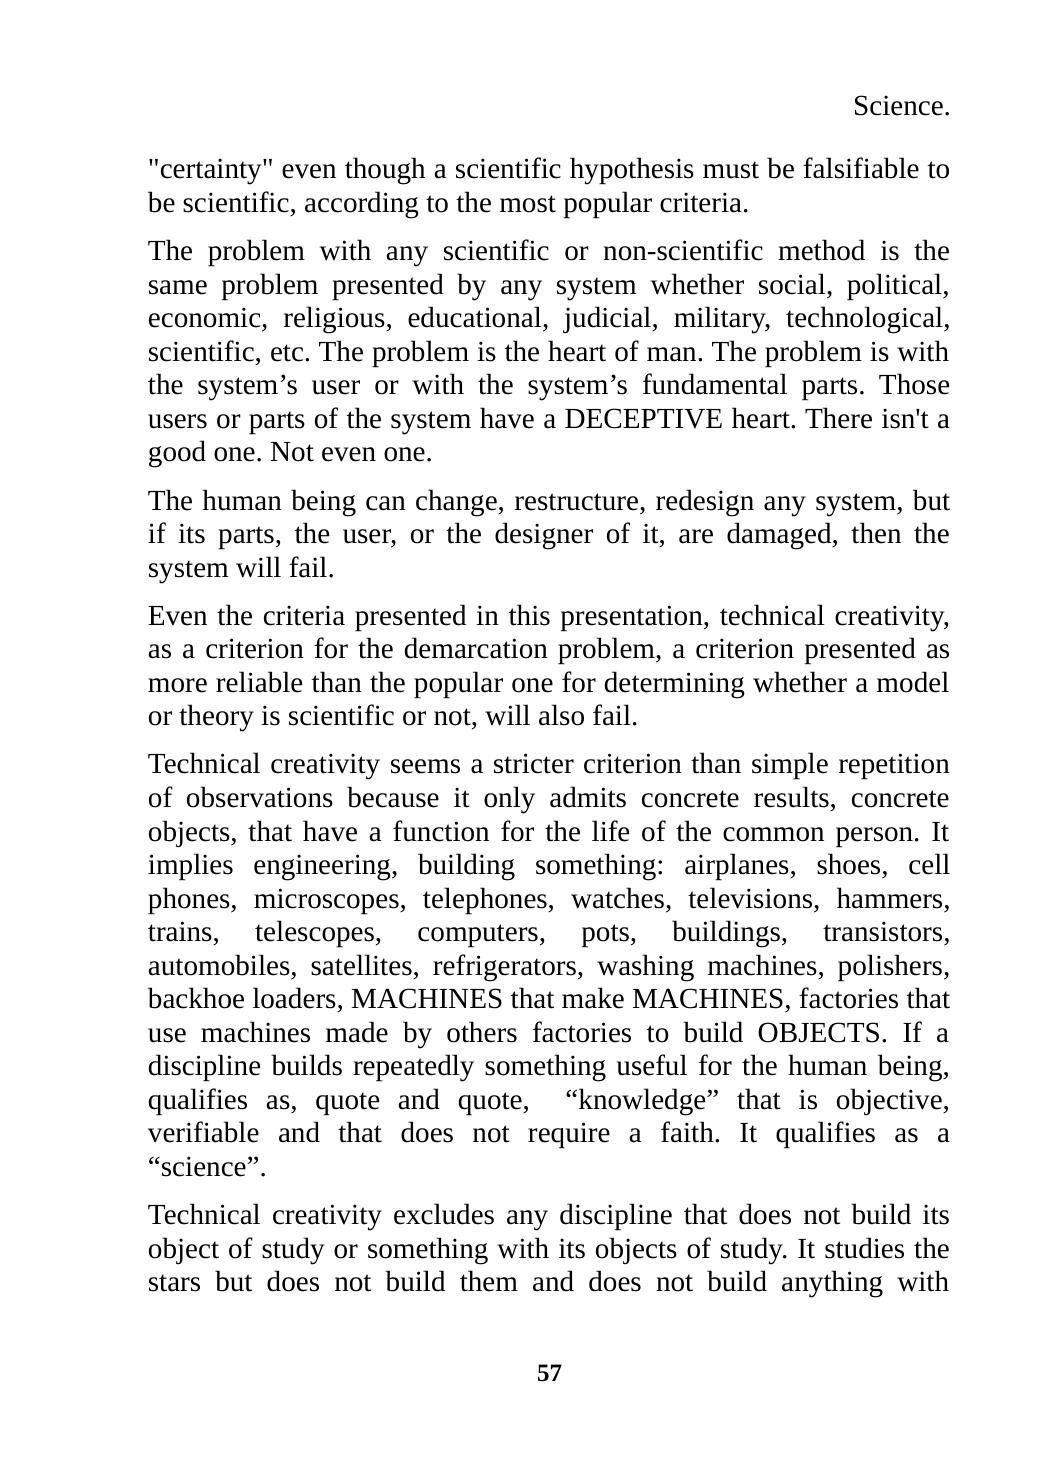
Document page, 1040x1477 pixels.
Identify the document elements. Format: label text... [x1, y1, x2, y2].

text "certainty" even though a scientific hypothesis must be falsifiable to be scientific, according to the most popular criteria. [148, 152, 951, 219]
text The human being can change, restructure, redesign any system, but if its parts, the user, or the designer of it, are damaged, then the system will fail. [148, 483, 951, 583]
text Technical creativity excludes any discipline that does not build its object of study or something with its objects of study. It studies the stars but does not build them and does not build anything with [148, 1197, 951, 1298]
text Technical creativity seems a stricter criterion than simple repetition of observations because it only admits concrete results, concrete objects, that have a function for the life of the common person. It implies engineering, building something: airplanes, shoes, cell phones, microscopes, telephones, watches, televisions, hammers, trains, telescopes, computers, pots, buildings, transistors, automobiles, satellites, refrigerators, washing machines, polishers, backhoe loaders, MACHINES that make MACHINES, factories that use machines made by others factories to build OBJECTS. If a discipline builds repeatedly something useful for the human being, qualifies as, quote and quote, “knowledge” that is objective, verifiable and that does not require a faith. It qualifies as a “science”. [148, 747, 951, 1183]
text Even the criteria presented in this presentation, technical creativity, as a criterion for the demarcation problem, a criterion presented as more reliable than the popular one for determining whether a model or theory is scientific or not, will also fail. [148, 598, 951, 732]
text The problem with any scientific or non-scientific method is the same problem presented by any system whether social, political, economic, religious, educational, judicial, military, technological, scientific, etc. The problem is the heart of man. The problem is with the system’s user or with the system’s fundamental parts. Those users or parts of the system have a DECEPTIVE heart. There isn't a good one. Not even one. [148, 233, 951, 468]
